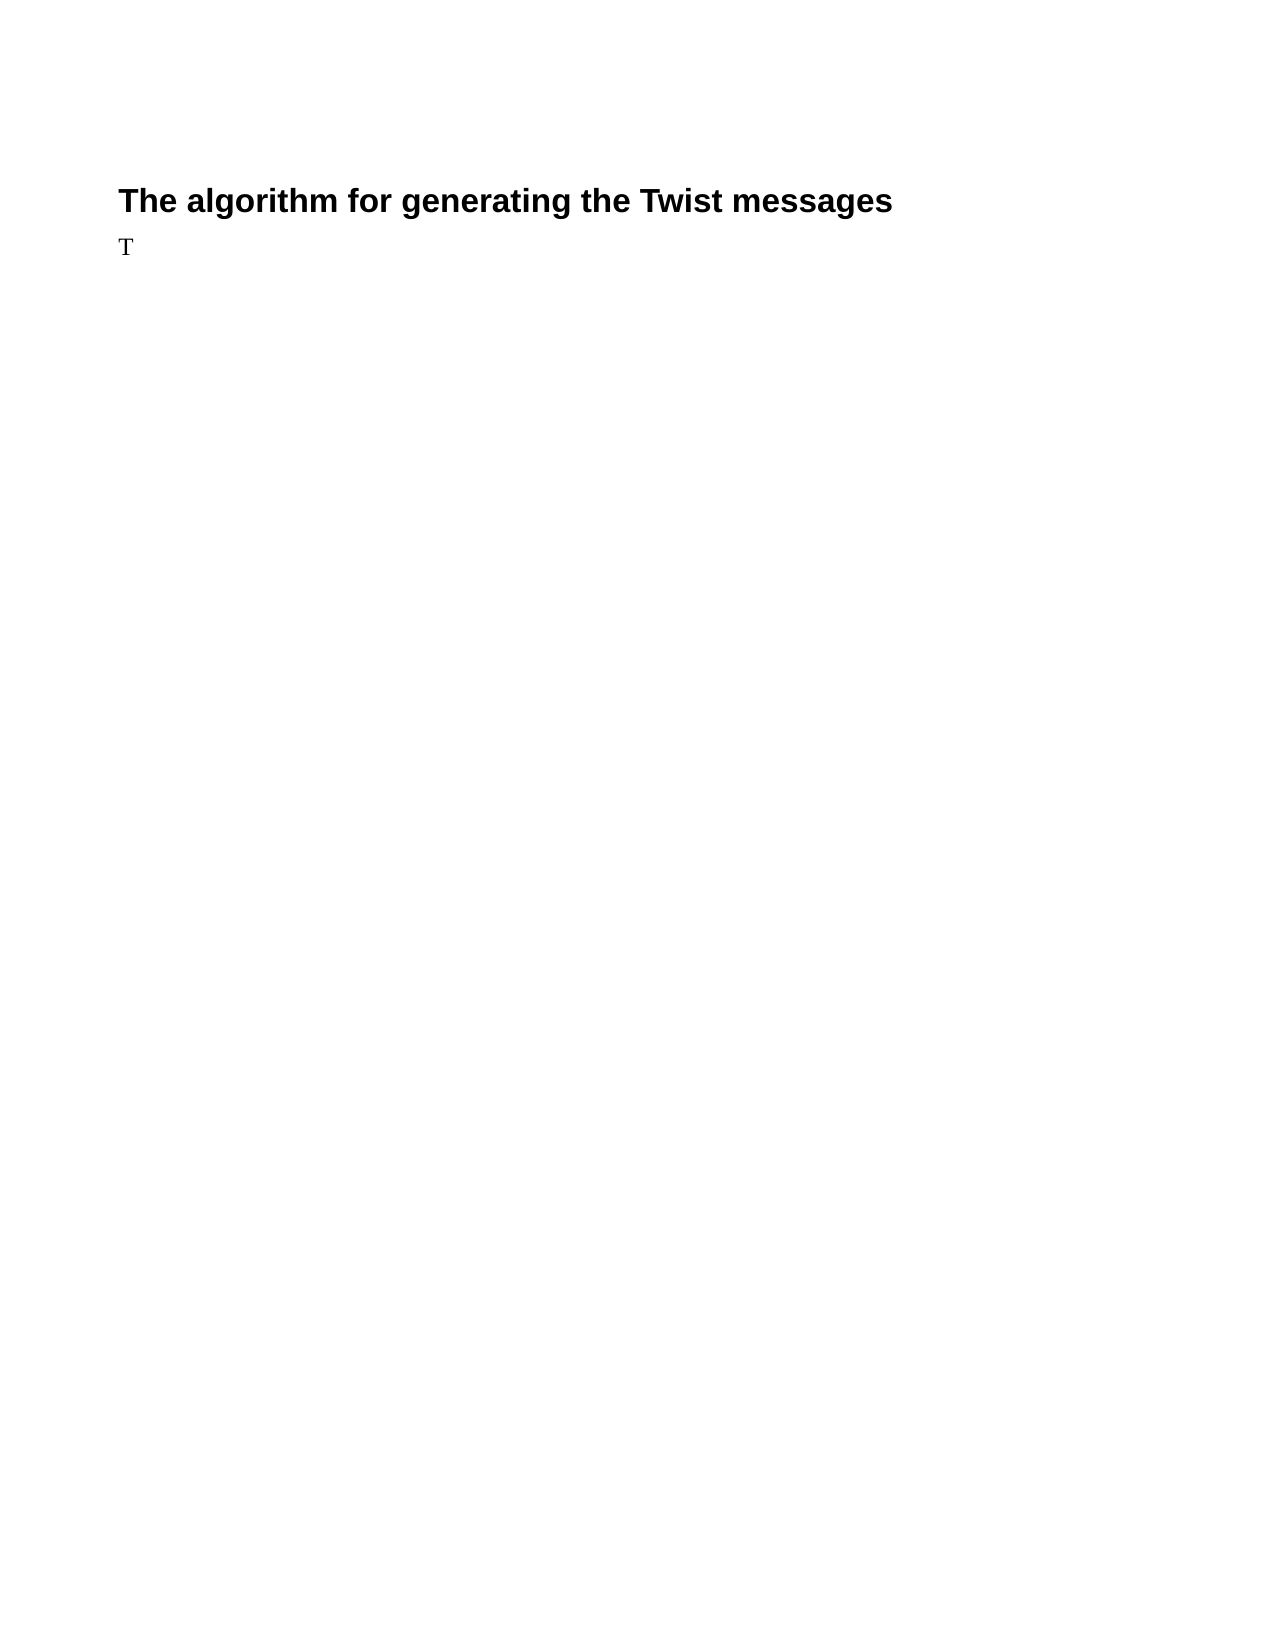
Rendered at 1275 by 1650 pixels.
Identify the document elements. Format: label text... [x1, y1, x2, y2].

text T [118, 232, 1157, 261]
subtitle The algorithm for generating the Twist messages [118, 181, 1157, 220]
